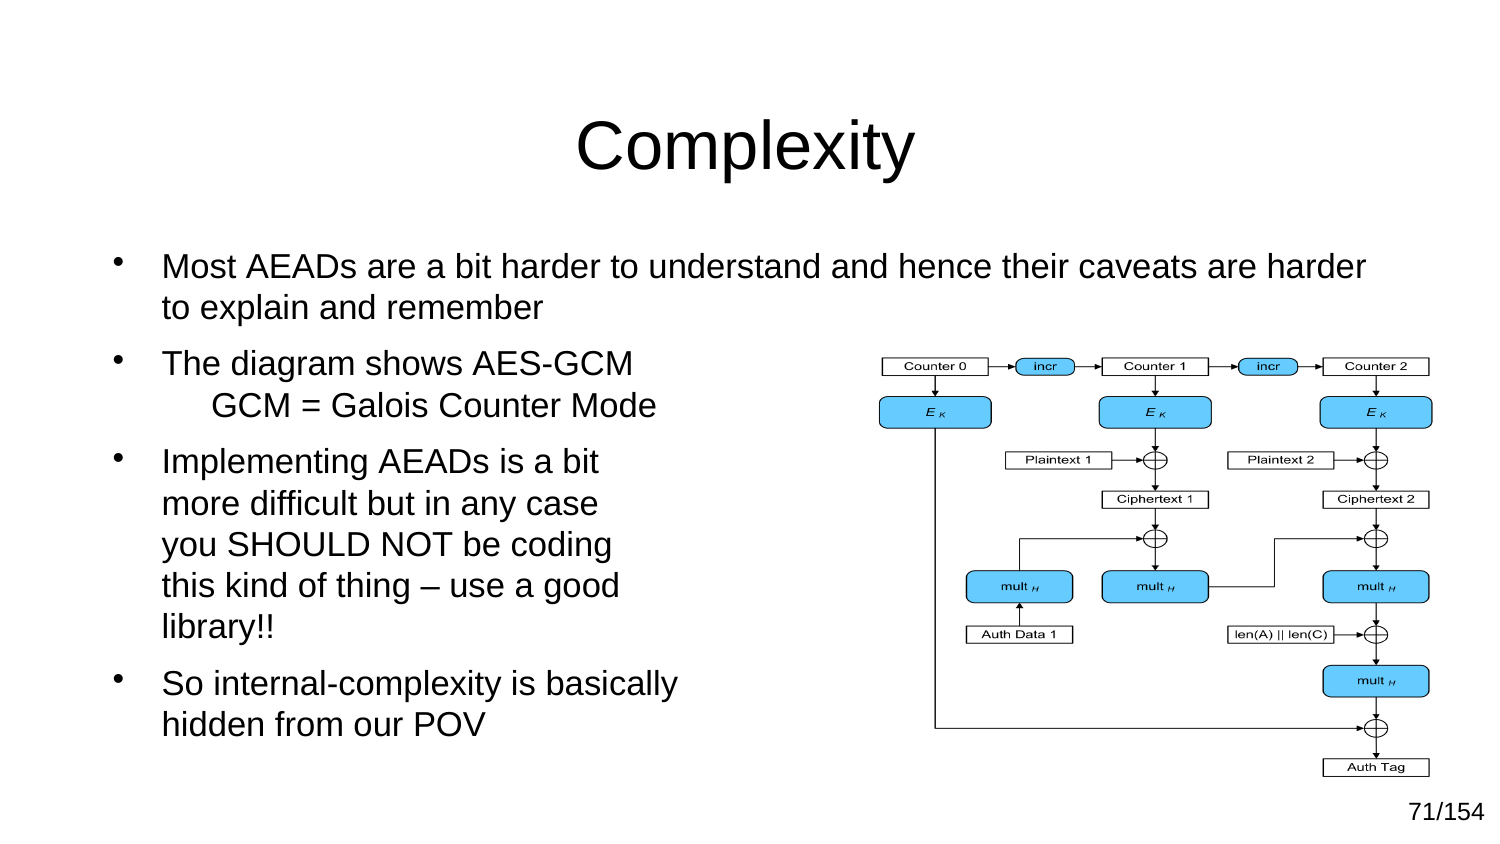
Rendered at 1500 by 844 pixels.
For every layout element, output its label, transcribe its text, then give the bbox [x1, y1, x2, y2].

list Most AEADs are a bit harder to understand and hence their caveats are harder to explain and remember The diagram shows AES-GCM GCM = Galois Counter Mode Implementing AEADs is a bit more difficult but in any case you SHOULD NOT be coding this kind of thing – use a good library!! So internal-complexity is basically hidden from our POV [112, 243, 1380, 744]
title Complexity [112, 74, 1380, 210]
picture [862, 345, 1449, 789]
